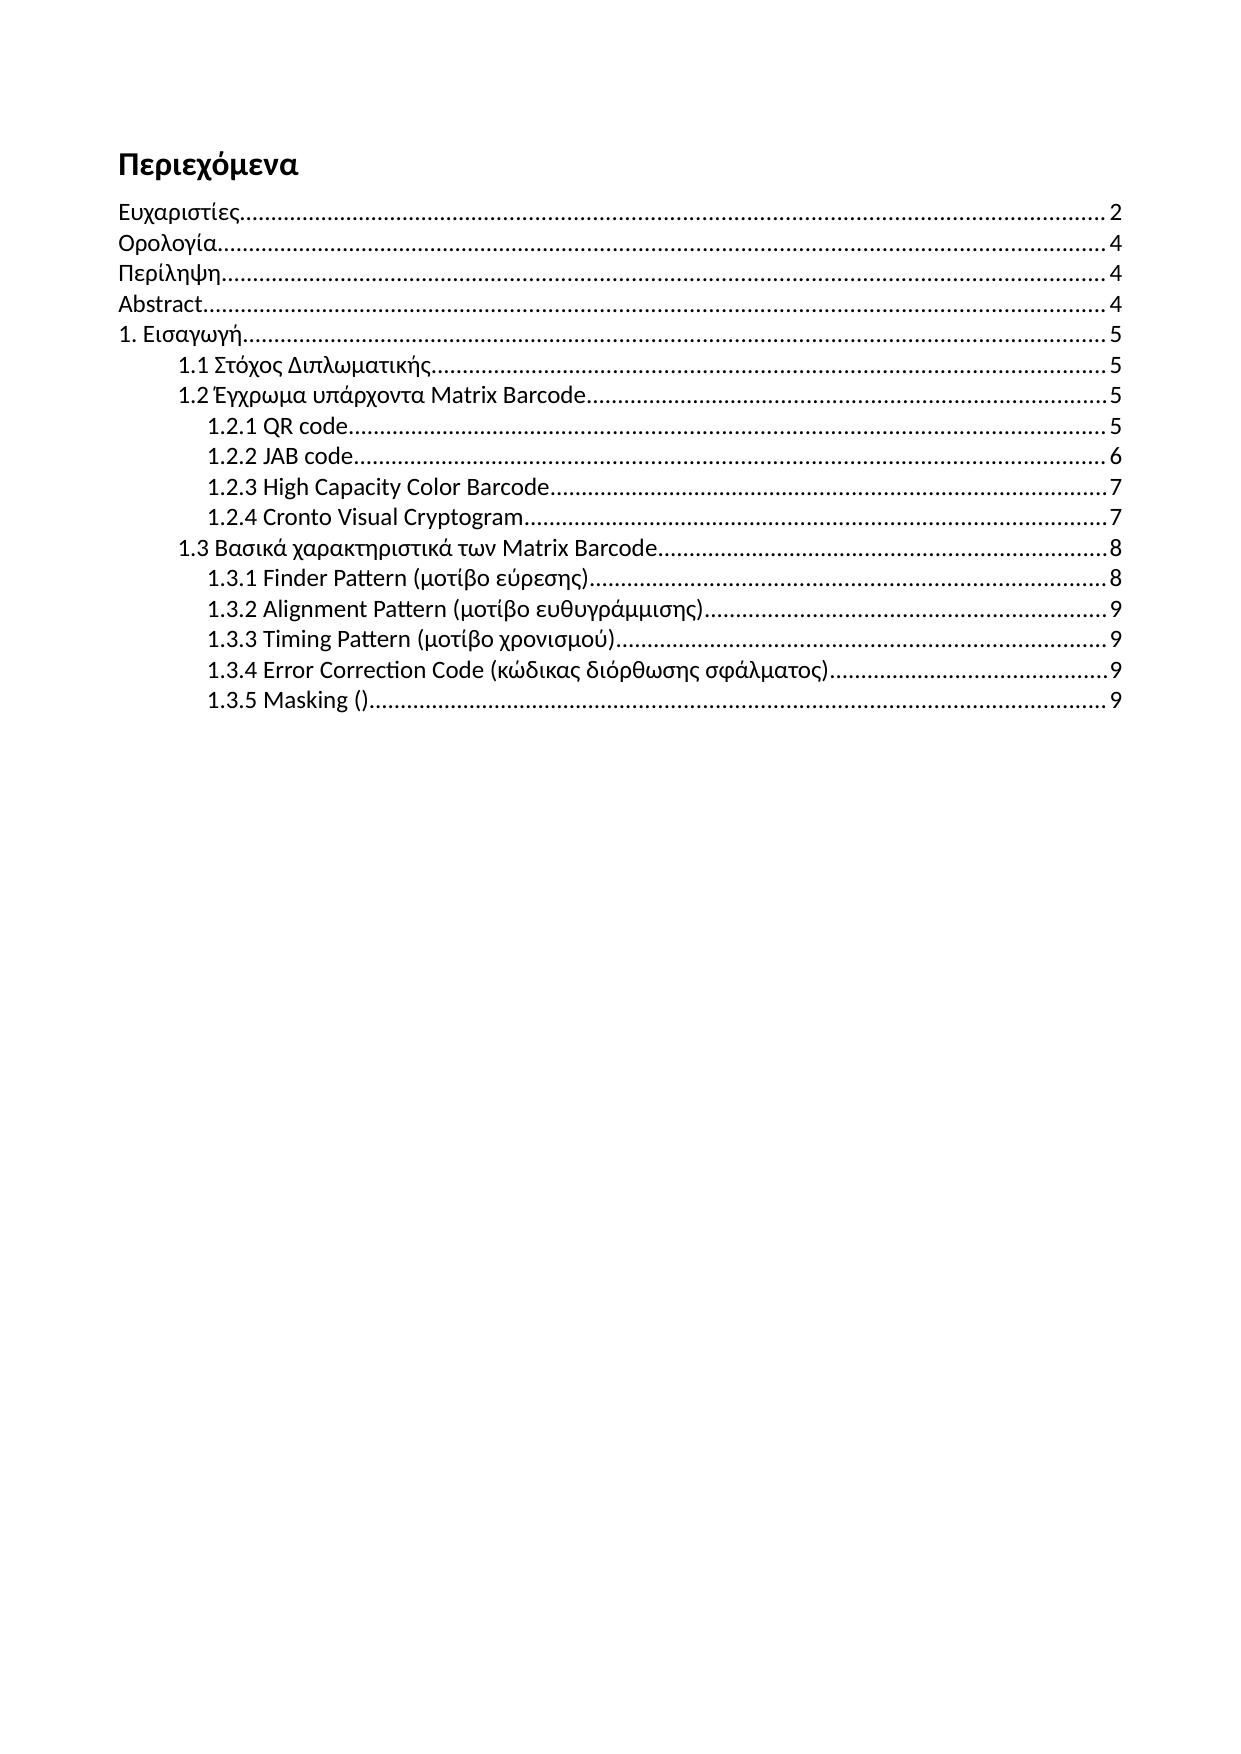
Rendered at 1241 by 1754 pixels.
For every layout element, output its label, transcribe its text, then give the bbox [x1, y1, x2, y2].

text 1.2.1 QR code 5 [207, 410, 1122, 441]
text 1.3.4 Error Correction Code (κώδικας διόρθωσης σφάλματος) 9 [207, 654, 1122, 685]
text 1.3 Βασικά χαρακτηριστικά των Matrix Barcode 8 [177, 532, 1122, 563]
text Abstract 4 [118, 288, 1122, 318]
text 1.2.3 High Capacity Color Barcode 7 [207, 471, 1122, 502]
text Ευχαριστίες 2 [118, 196, 1122, 227]
text 1.3.2 Alignment Pattern (μοτίβο ευθυγράμμισης) 9 [207, 593, 1122, 624]
text Περίληψη 4 [118, 257, 1122, 288]
text 1.3.3 Timing Pattern (μοτίβο χρονισμού) 9 [207, 624, 1122, 654]
text 1.3.5 Masking () 9 [207, 685, 1122, 715]
text 1.1 Στόχος Διπλωματικής 5 [177, 349, 1122, 379]
text Ορολογία 4 [118, 227, 1122, 257]
text 1. Εισαγωγή 5 [118, 318, 1122, 349]
text 1.2 Έγχρωμα υπάρχοντα Matrix Barcode 5 [177, 379, 1122, 410]
text 1.2.2 JAB code 6 [207, 441, 1122, 471]
subtitle Περιεχόμενα [118, 143, 1122, 184]
text 1.2.4 Cronto Visual Cryptogram 7 [207, 502, 1122, 532]
text 1.3.1 Finder Pattern (μοτίβο εύρεσης) 8 [207, 563, 1122, 593]
